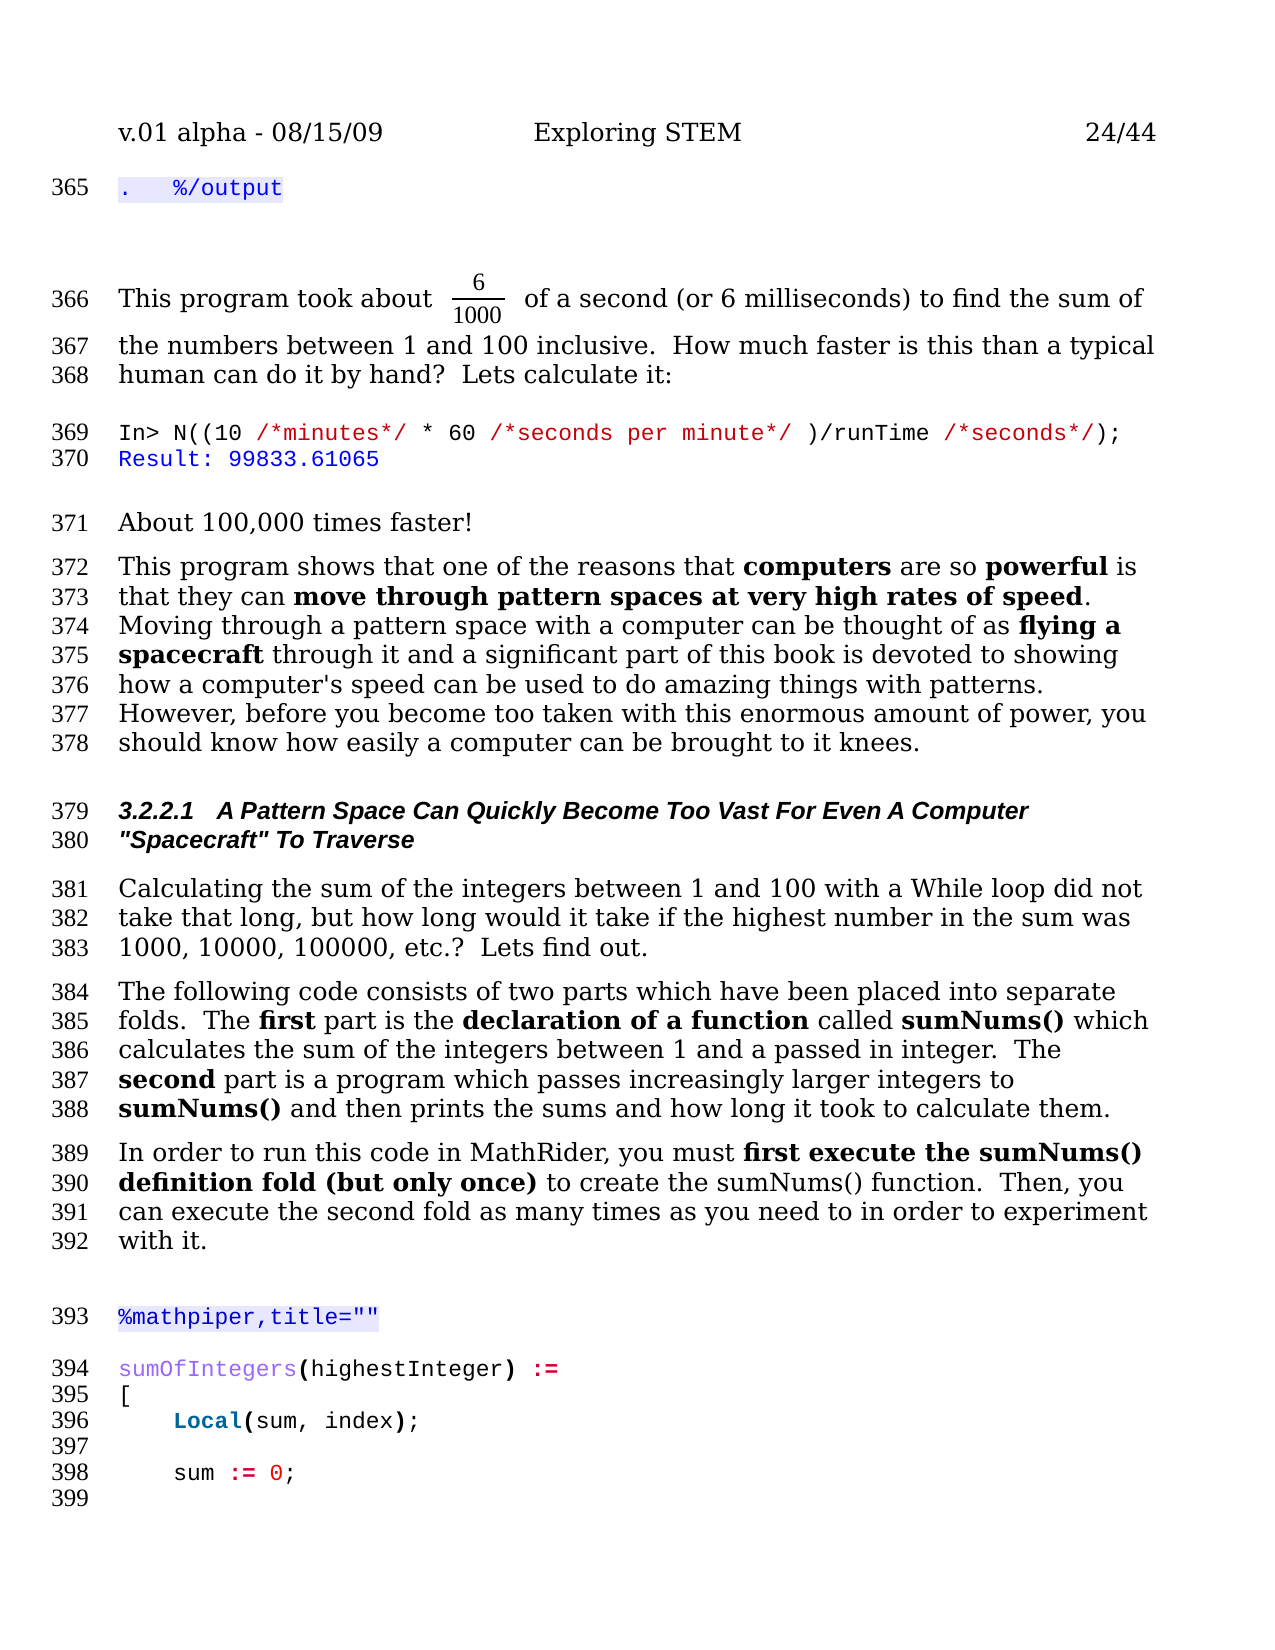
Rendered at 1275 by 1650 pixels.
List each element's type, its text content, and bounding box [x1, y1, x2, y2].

text In> N((10 /*minutes*/ * 60 /*seconds per minute*/ )/runTime /*seconds*/); [118, 421, 1157, 447]
text Calculating the sum of the integers between 1 and 100 with a While loop did not take that long, but how long would it take if the highest number in the sum was 1000, 10000, 100000, etc.? Lets find out. [118, 874, 1157, 962]
text . %/output [118, 177, 1157, 203]
text This program shows that one of the reasons that computers are so powerful is that they can move through pattern spaces at very high rates of speed. Moving through a pattern space with a computer can be thought of as flying a spacecraft through it and a significant part of this book is devoted to showing how a computer's speed can be used to do amazing things with patterns. However, before you become too taken with this enormous amount of power, you should know how easily a computer can be brought to it knees. [118, 552, 1157, 757]
text In order to run this code in MathRider, you must first execute the sumNums() definition fold (but only once) to create the sumNums() function. Then, you can execute the second fold as many times as you need to in order to experiment with it. [118, 1138, 1157, 1255]
text About 100,000 times faster! [118, 508, 1157, 537]
text [ [118, 1383, 1157, 1409]
text This program took aboutof a second (or 6 milliseconds) to find the sum of the numbers between 1 and 100 inclusive. How much faster is this than a typical human can do it by hand? Lets calculate it: [118, 267, 1157, 389]
text The following code consists of two parts which have been placed into separate folds. The first part is the declaration of a function called sumNums() which calculates the sum of the integers between 1 and a passed in integer. The second part is a program which passes increasingly larger integers to sumNums() and then prints the sums and how long it took to calculate them. [118, 977, 1157, 1123]
text sum := 0; [118, 1461, 1157, 1487]
text Result: 99833.61065 [118, 447, 1157, 473]
text Local(sum, index); [118, 1409, 1157, 1435]
subtitle A Pattern Space Can Quickly Become Too Vast For Even A Computer "Spacecraft" To Traverse [118, 796, 1157, 853]
text sumOfIntegers(highestInteger) := [118, 1357, 1157, 1383]
text %mathpiper,title="" [118, 1306, 1157, 1332]
